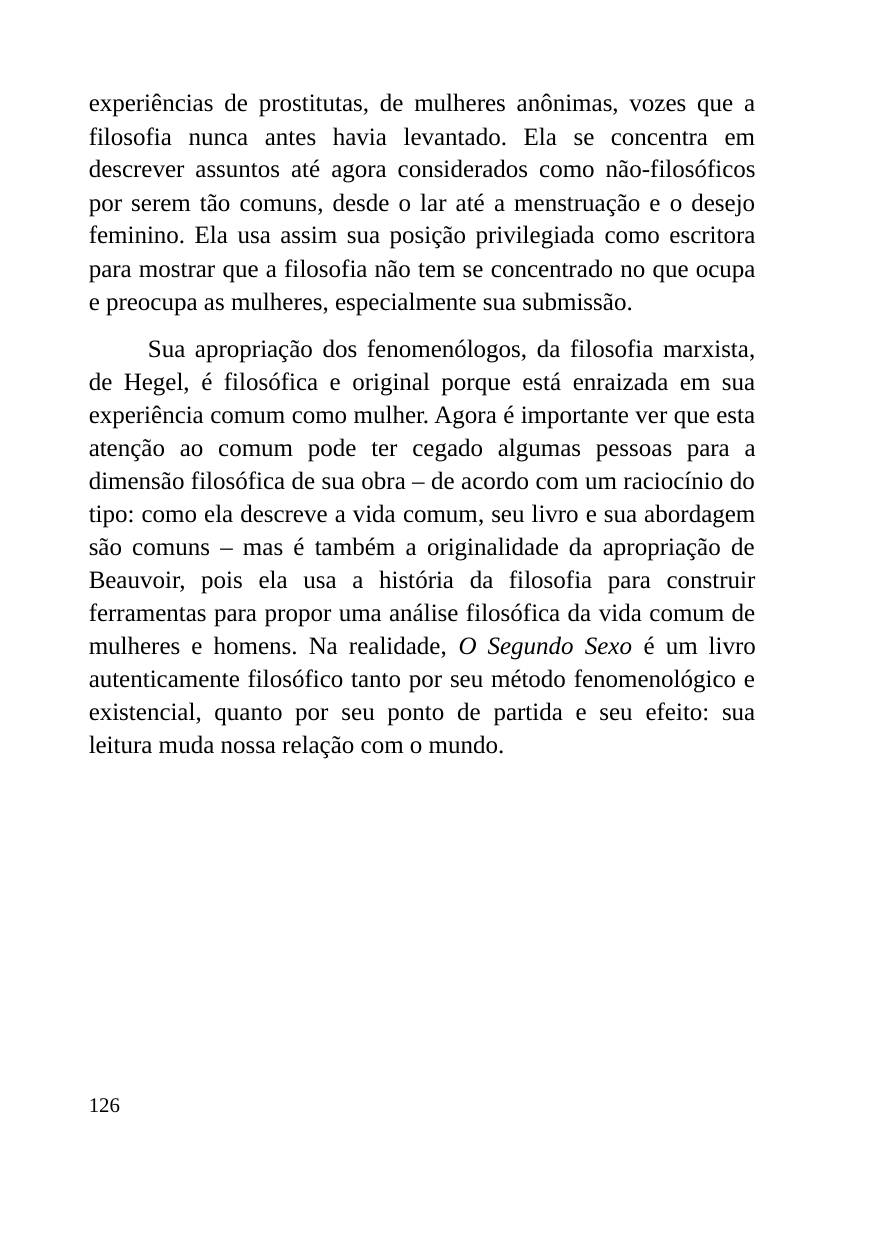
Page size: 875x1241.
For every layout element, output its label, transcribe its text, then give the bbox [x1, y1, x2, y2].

text experiências de prostitutas, de mulheres anônimas, vozes que a filosofia nunca antes havia levantado. Ela se concentra em descrever assuntos até agora considerados como não-filosóficos por serem tão comuns, desde o lar até a menstruação e o desejo feminino. Ela usa assim sua posição privilegiada como escritora para mostrar que a filosofia não tem se concentrado no que ocupa e preocupa as mulheres, especialmente sua submissão. [88, 88, 756, 315]
text Sua apropriação dos fenomenólogos, da filosofia marxista, de Hegel, é filosófica e original porque está enraizada em sua experiência comum como mulher. Agora é importante ver que esta atenção ao comum pode ter cegado algumas pessoas para a dimensão filosófica de sua obra – de acordo com um raciocínio do tipo: como ela descreve a vida comum, seu livro e sua abordagem são comuns – mas é também a originalidade da apropriação de Beauvoir, pois ela usa a história da filosofia para construir ferramentas para propor uma análise filosófica da vida comum de mulheres e homens. Na realidade, O Segundo Sexo é um livro autenticamente filosófico tanto por seu método fenomenológico e existencial, quanto por seu ponto de partida e seu efeito: sua leitura muda nossa relação com o mundo. [88, 334, 756, 759]
